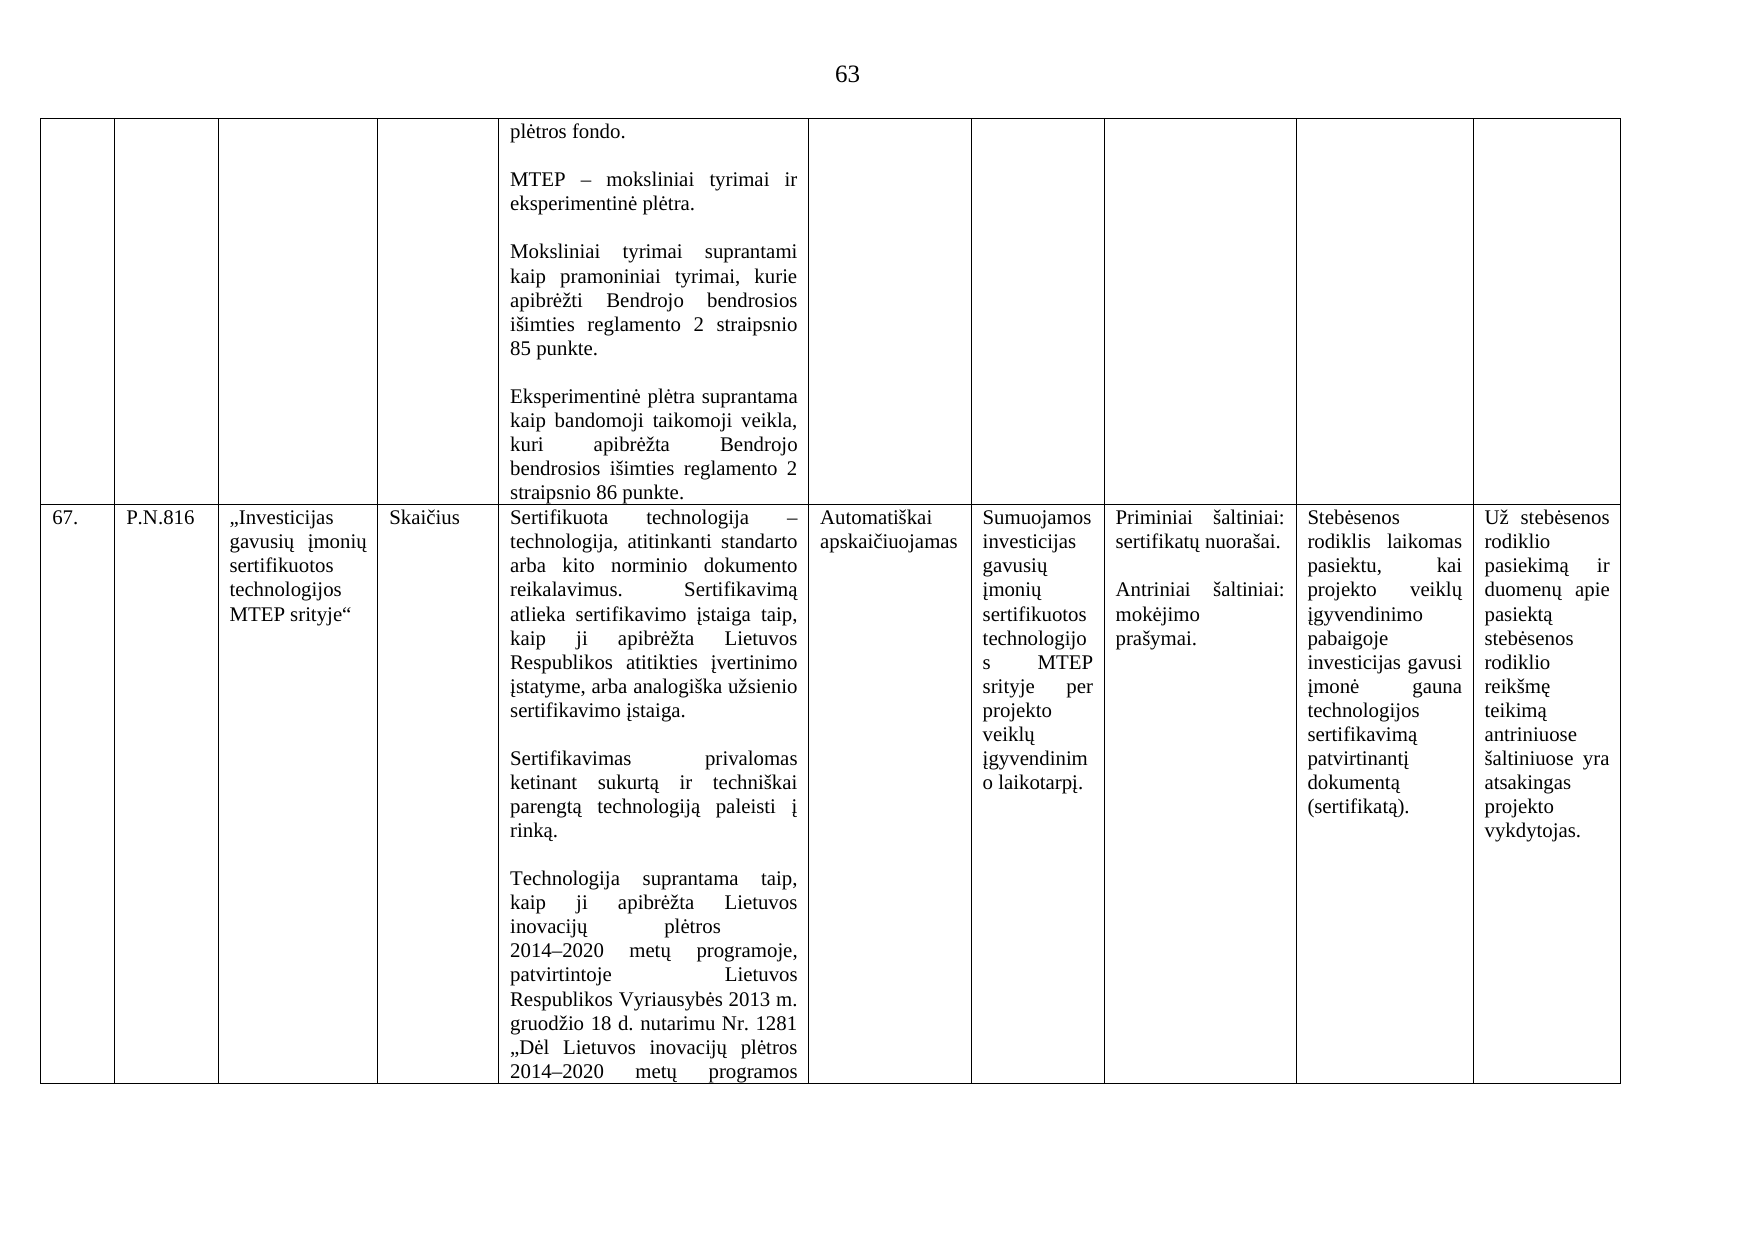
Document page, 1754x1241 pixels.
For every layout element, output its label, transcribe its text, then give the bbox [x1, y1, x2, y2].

table_cell „Investicijas gavusių įmonių sertifikuotos technologijos MTEP srityje“ [219, 505, 377, 1083]
table_cell plėtros fondo. MTEP – moksliniai tyrimai ir eksperimentinė plėtra. Moksliniai tyrimai suprantami kaip pramoniniai tyrimai, kurie apibrėžti Bendrojo bendrosios išimties reglamento 2 straipsnio 85 punkte. Eksperimentinė plėtra suprantama kaip bandomoji taikomoji veikla, kuri apibrėžta Bendrojo bendrosios išimties reglamento 2 straipsnio 86 punkte. [499, 119, 808, 504]
table_cell [115, 119, 218, 504]
table_cell [972, 119, 1104, 504]
table_cell Sumuojamos investicijas gavusių įmonių sertifikuotos technologijos MTEP srityje per projekto veiklų įgyvendinimo laikotarpį. [972, 505, 1104, 1083]
table_cell [219, 119, 377, 504]
table_cell Už stebėsenos rodiklio pasiekimą ir duomenų apie pasiektą stebėsenos rodiklio reikšmę teikimą antriniuose šaltiniuose yra atsakingas projekto vykdytojas. [1474, 505, 1620, 1083]
table_cell [41, 119, 114, 504]
table_cell Priminiai šaltiniai: sertifikatų nuorašai. Antriniai šaltiniai: mokėjimo prašymai. [1105, 505, 1296, 1083]
table_cell P.N.816 [115, 505, 218, 1083]
table_cell Sertifikuota technologija – technologija, atitinkanti standarto arba kito norminio dokumento reikalavimus. Sertifikavimą atlieka sertifikavimo įstaiga taip, kaip ji apibrėžta Lietuvos Respublikos atitikties įvertinimo įstatyme, arba analogiška užsienio sertifikavimo įstaiga. Sertifikavimas privalomas ketinant sukurtą ir techniškai parengtą technologiją paleisti į rinką. Technologija suprantama taip, kaip ji apibrėžta Lietuvos inovacijų plėtros 2014–2020 metų programoje, patvirtintoje Lietuvos Respublikos Vyriausybės 2013 m. gruodžio 18 d. nutarimu Nr. 1281 „Dėl Lietuvos inovacijų plėtros 2014–2020 metų programos [499, 505, 808, 1083]
table_cell [809, 119, 971, 504]
table_cell Stebėsenos rodiklis laikomas pasiektu, kai projekto veiklų įgyvendinimo pabaigoje investicijas gavusi įmonė gauna technologijos sertifikavimą patvirtinantį dokumentą (sertifikatą). [1297, 505, 1473, 1083]
table_cell 67. [41, 505, 114, 1083]
table_cell [378, 119, 498, 504]
table_cell [1105, 119, 1296, 504]
table_cell [1297, 119, 1473, 504]
table_cell [1474, 119, 1620, 504]
table_cell Skaičius [378, 505, 498, 1083]
table_cell Automatiškai apskaičiuojamas [809, 505, 971, 1083]
